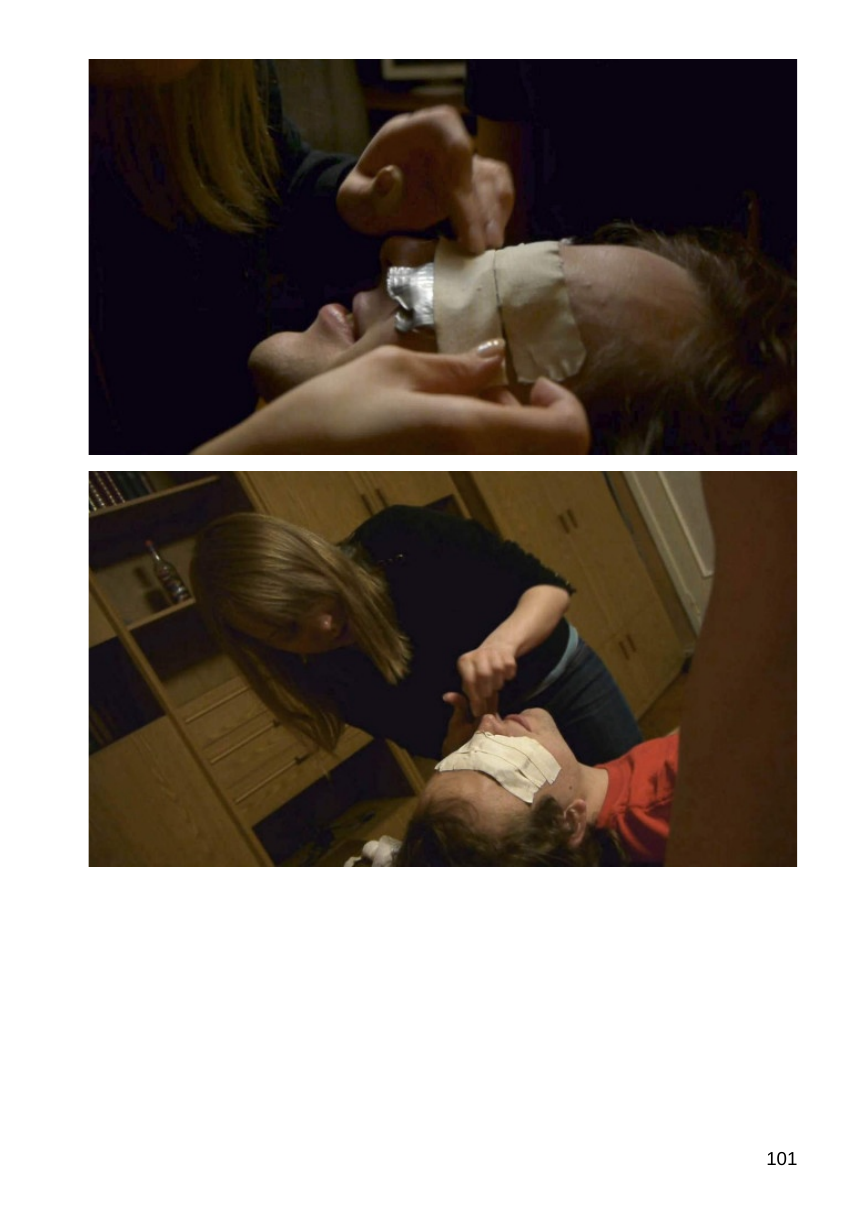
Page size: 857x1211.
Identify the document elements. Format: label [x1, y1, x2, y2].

picture [88, 59, 798, 455]
picture [88, 471, 798, 867]
